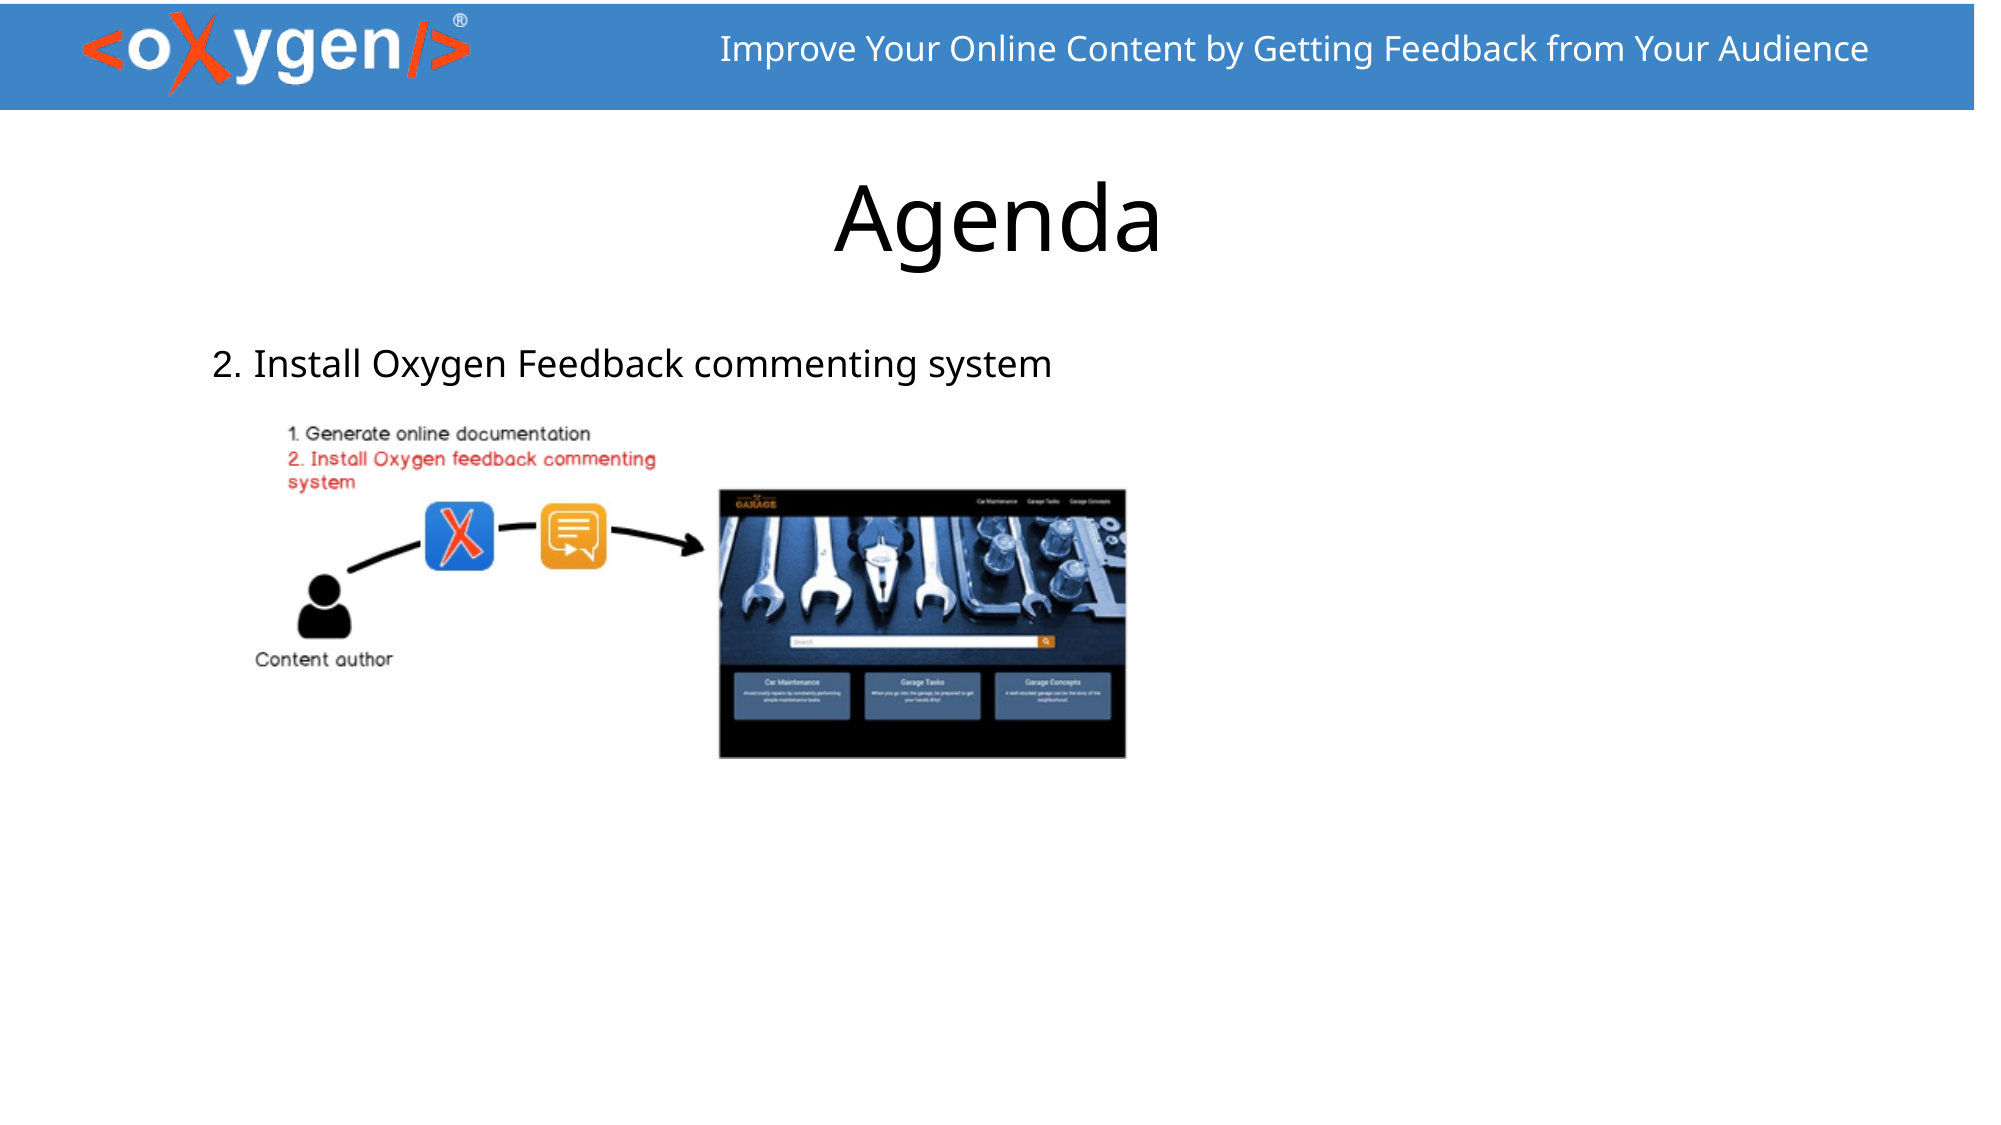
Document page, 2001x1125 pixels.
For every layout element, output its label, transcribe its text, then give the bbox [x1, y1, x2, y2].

picture [255, 419, 1129, 759]
text_box 2. Install Oxygen Feedback commenting system [197, 329, 1124, 389]
title Agenda [99, 135, 1900, 298]
picture [75, 0, 488, 106]
